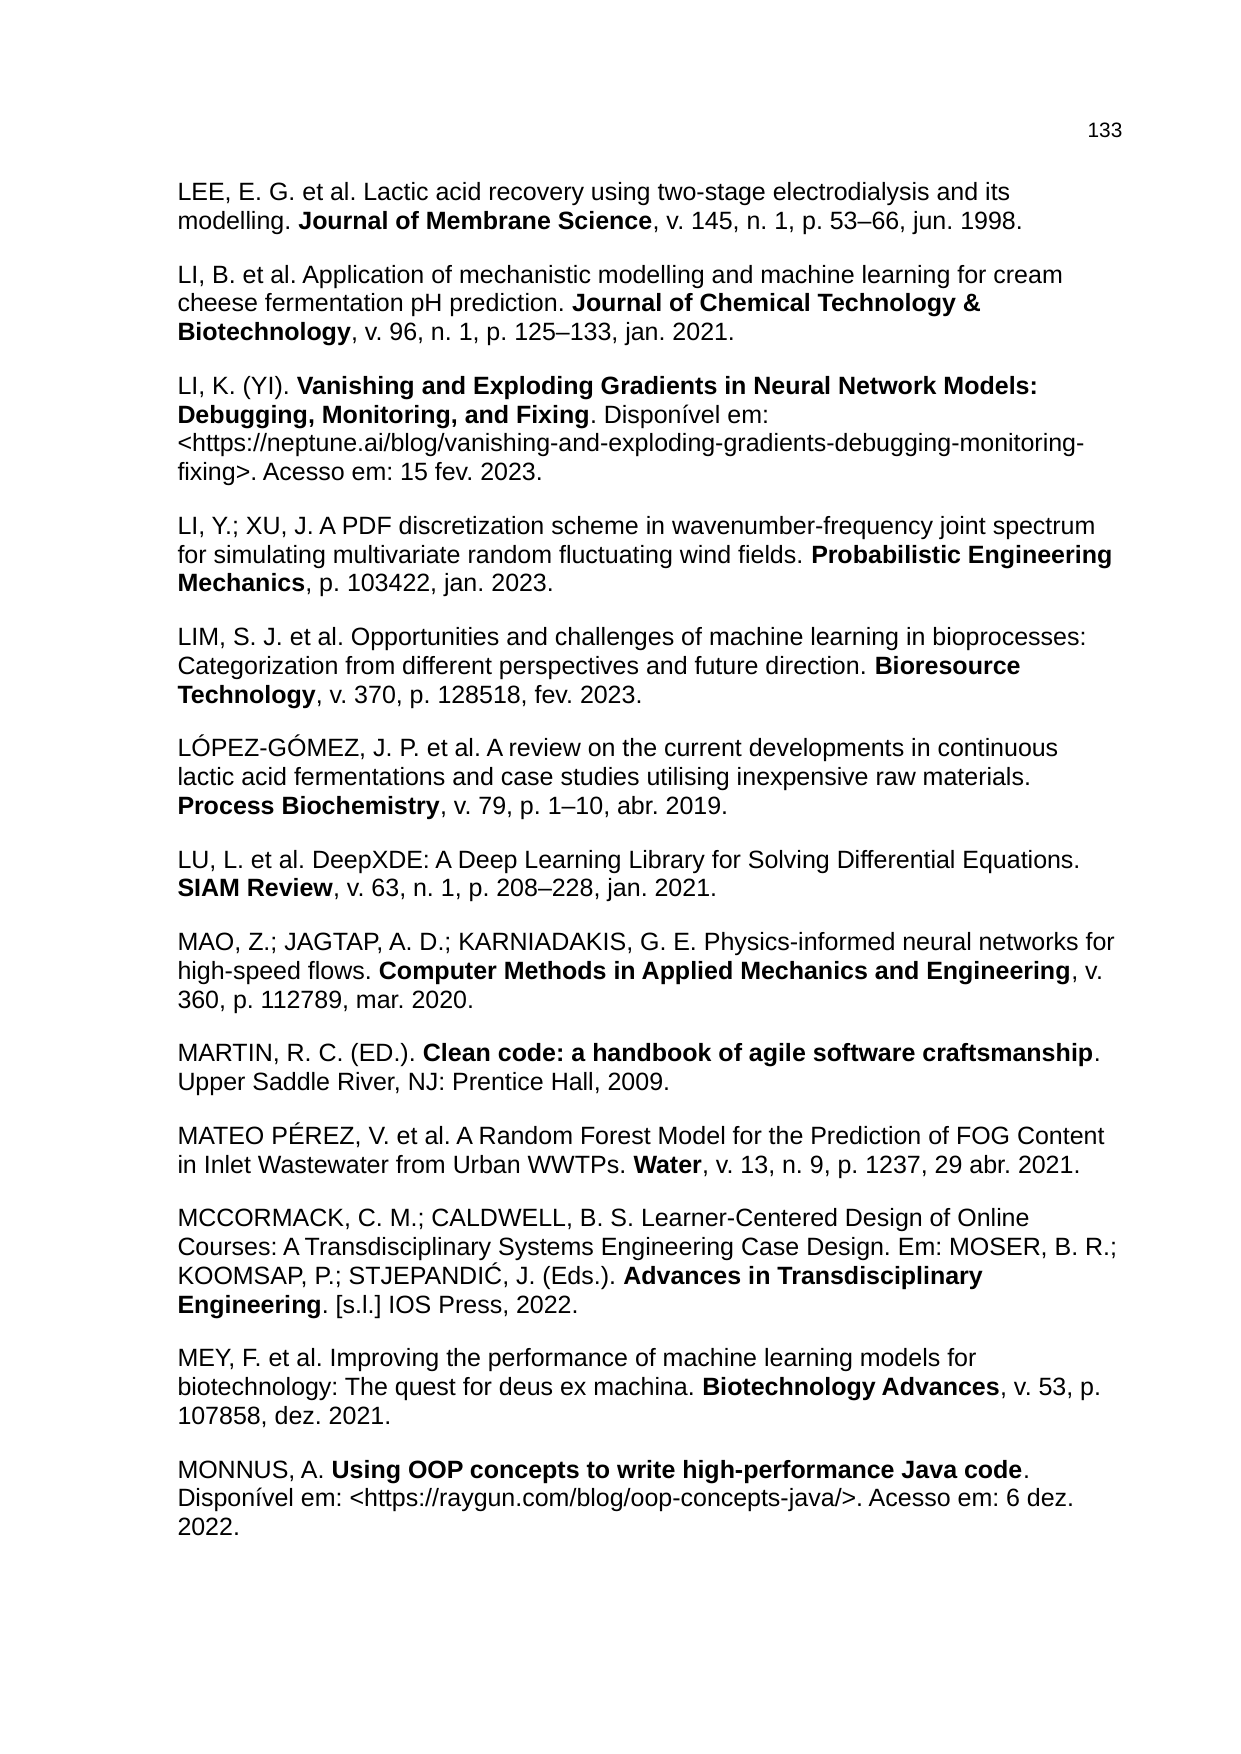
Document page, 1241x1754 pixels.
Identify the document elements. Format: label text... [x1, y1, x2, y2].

text MAO, Z.; JAGTAP, A. D.; KARNIADAKIS, G. E. Physics-informed neural networks for high-speed flows. Computer Methods in Applied Mechanics and Engineering, v. 360, p. 112789, mar. 2020. [177, 927, 1122, 1013]
text LEE, E. G. et al. Lactic acid recovery using two-stage electrodialysis and its modelling. Journal of Membrane Science, v. 145, n. 1, p. 53–66, jun. 1998. [177, 177, 1122, 234]
text MEY, F. et al. Improving the performance of machine learning models for biotechnology: The quest for deus ex machina. Biotechnology Advances, v. 53, p. 107858, dez. 2021. [177, 1343, 1122, 1429]
text MONNUS, A. Using OOP concepts to write high-performance Java code. Disponível em: <https://raygun.com/blog/oop-concepts-java/>. Acesso em: 6 dez. 2022. [177, 1454, 1122, 1541]
text LI, K. (YI). Vanishing and Exploding Gradients in Neural Network Models: Debugging, Monitoring, and Fixing. Disponível em: <https://neptune.ai/blog/vanishing-and-exploding-gradients-debugging-monitoring-fixing>. Acesso em: 15 fev. 2023. [177, 371, 1122, 486]
text MATEO PÉREZ, V. et al. A Random Forest Model for the Prediction of FOG Content in Inlet Wastewater from Urban WWTPs. Water, v. 13, n. 9, p. 1237, 29 abr. 2021. [177, 1121, 1122, 1178]
text LU, L. et al. DeepXDE: A Deep Learning Library for Solving Differential Equations. SIAM Review, v. 63, n. 1, p. 208–228, jan. 2021. [177, 844, 1122, 902]
text LIM, S. J. et al. Opportunities and challenges of machine learning in bioprocesses: Categorization from different perspectives and future direction. Bioresource Technology, v. 370, p. 128518, fev. 2023. [177, 622, 1122, 708]
text MCCORMACK, C. M.; CALDWELL, B. S. Learner-Centered Design of Online Courses: A Transdisciplinary Systems Engineering Case Design. Em: MOSER, B. R.; KOOMSAP, P.; STJEPANDIĆ, J. (Eds.). Advances in Transdisciplinary Engineering. [s.l.] IOS Press, 2022. [177, 1203, 1122, 1318]
text LI, Y.; XU, J. A PDF discretization scheme in wavenumber-frequency joint spectrum for simulating multivariate random fluctuating wind fields. Probabilistic Engineering Mechanics, p. 103422, jan. 2023. [177, 511, 1122, 597]
text LÓPEZ-GÓMEZ, J. P. et al. A review on the current developments in continuous lactic acid fermentations and case studies utilising inexpensive raw materials. Process Biochemistry, v. 79, p. 1–10, abr. 2019. [177, 733, 1122, 819]
text LI, B. et al. Application of mechanistic modelling and machine learning for cream cheese fermentation pH prediction. Journal of Chemical Technology & Biotechnology, v. 96, n. 1, p. 125–133, jan. 2021. [177, 259, 1122, 346]
text MARTIN, R. C. (ED.). Clean code: a handbook of agile software craftsmanship. Upper Saddle River, NJ: Prentice Hall, 2009. [177, 1038, 1122, 1096]
